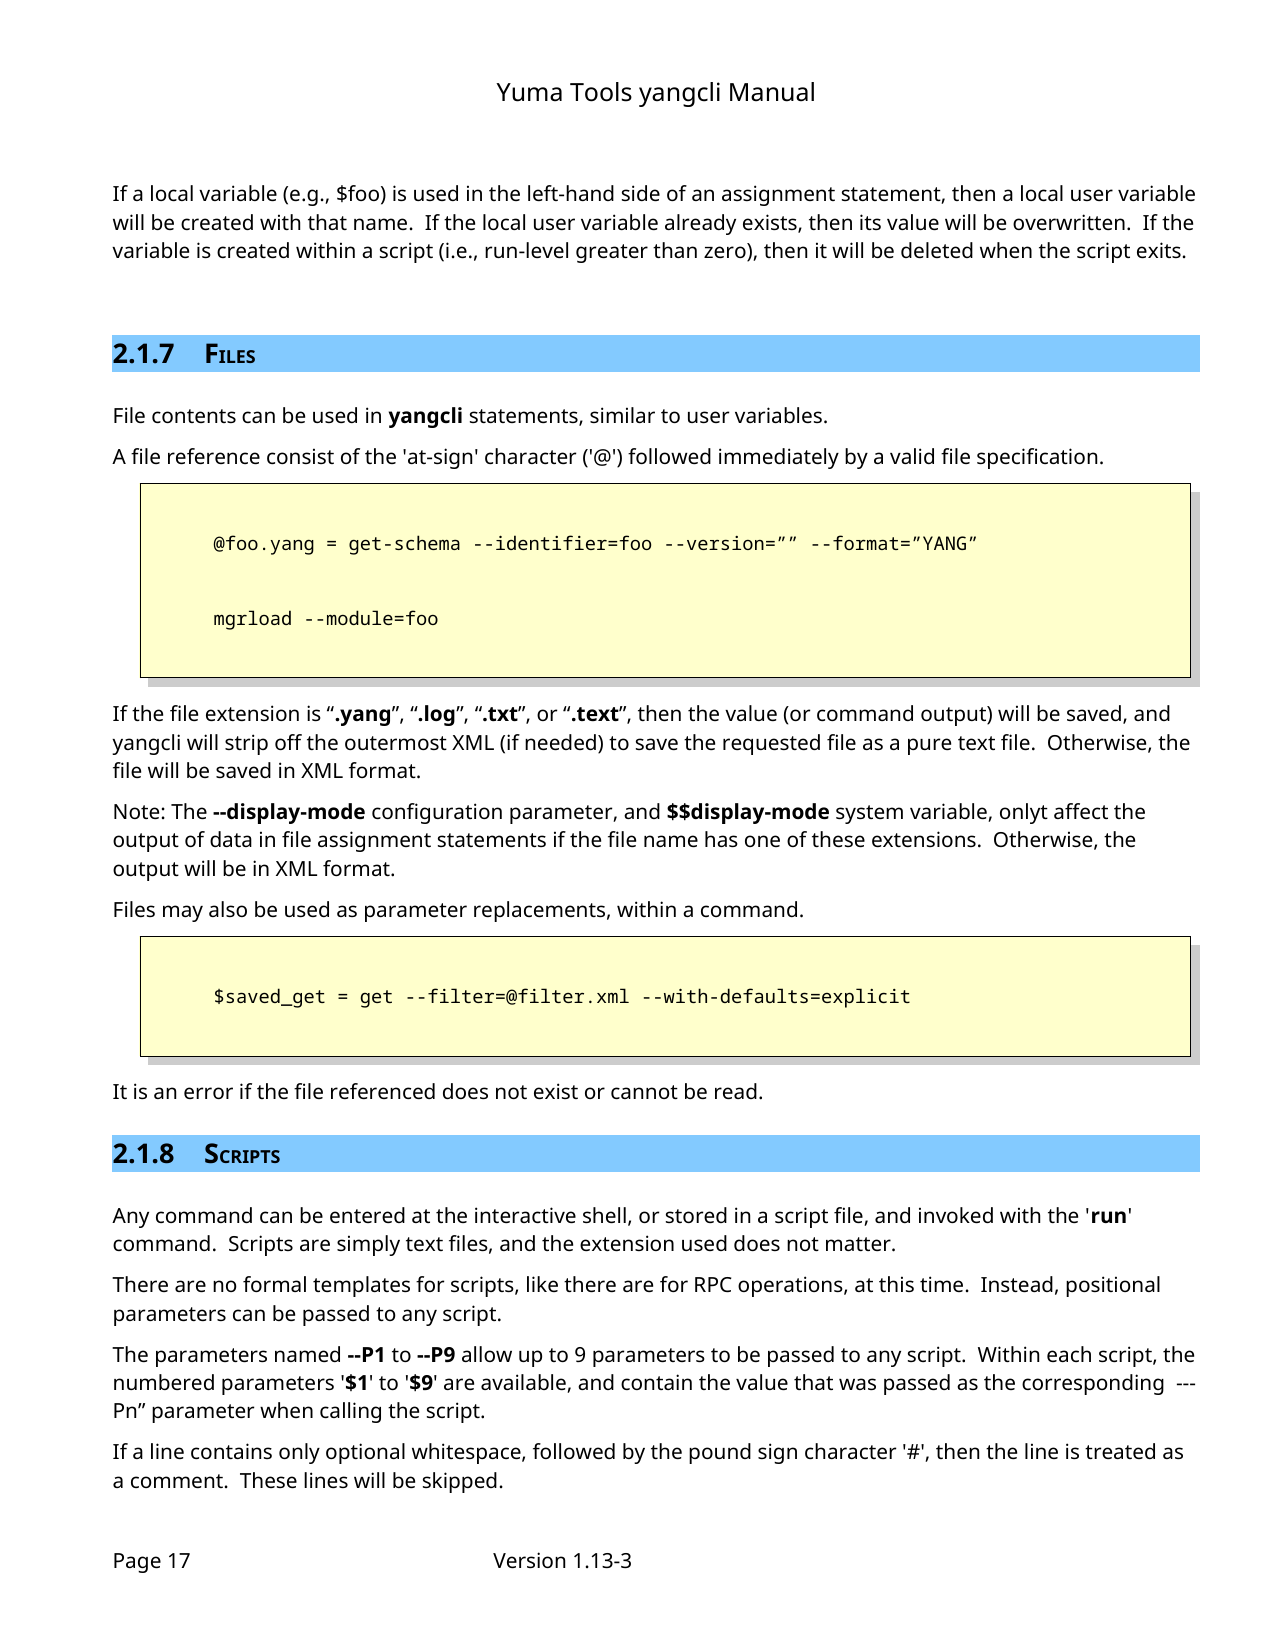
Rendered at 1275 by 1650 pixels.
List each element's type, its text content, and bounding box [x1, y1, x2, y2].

text If a line contains only optional whitespace, followed by the pound sign character '#', then the line is treated as a comment. These lines will be skipped. [112, 1437, 1200, 1494]
text @foo.yang = get-schema --identifier=foo --version=”” --format=”YANG” [141, 520, 1190, 556]
text The parameters named --P1 to --P9 allow up to 9 parameters to be passed to any script. Within each script, the numbered parameters '$1' to '$9' are available, and contain the value that was passed as the corresponding ---Pn” parameter when calling the script. [112, 1340, 1200, 1425]
text Note: The --display-mode configuration parameter, and $$display-mode system variable, onlyt affect the output of data in file assignment statements if the file name has one of these extensions. Otherwise, the output will be in XML format. [112, 797, 1200, 882]
text A file reference consist of the 'at-sign' character ('@') followed immediately by a valid file specification. [112, 442, 1200, 470]
text Files may also be used as parameter replacements, within a command. [112, 895, 1200, 923]
text If a local variable (e.g., $foo) is used in the left-hand side of an assignment statement, then a local user variable will be created with that name. If the local user variable already exists, then its value will be overwritten. If the variable is created within a script (i.e., run-level greater than zero), then it will be deleted when the script exits. [112, 179, 1200, 265]
text It is an error if the file referenced does not exist or cannot be read. [112, 1077, 1200, 1106]
text $saved_get = get --filter=@filter.xml --with-defaults=explicit [141, 973, 1190, 1009]
text There are no formal templates for scripts, like there are for RPC operations, at this time. Instead, positional parameters can be passed to any script. [112, 1270, 1200, 1327]
text File contents can be used in yangcli statements, similar to user variables. [112, 401, 1200, 429]
subtitle Files [112, 335, 1200, 372]
text mgrload --module=foo [141, 595, 1190, 631]
text If the file extension is “.yang”, “.log”, “.txt”, or “.text”, then the value (or command output) will be saved, and yangcli will strip off the outermost XML (if needed) to save the requested file as a pure text file. Otherwise, the file will be saved in XML format. [112, 699, 1200, 784]
subtitle Scripts [112, 1135, 1200, 1172]
text Any command can be entered at the interactive shell, or stored in a script file, and invoked with the 'run' command. Scripts are simply text files, and the extension used does not matter. [112, 1201, 1200, 1258]
